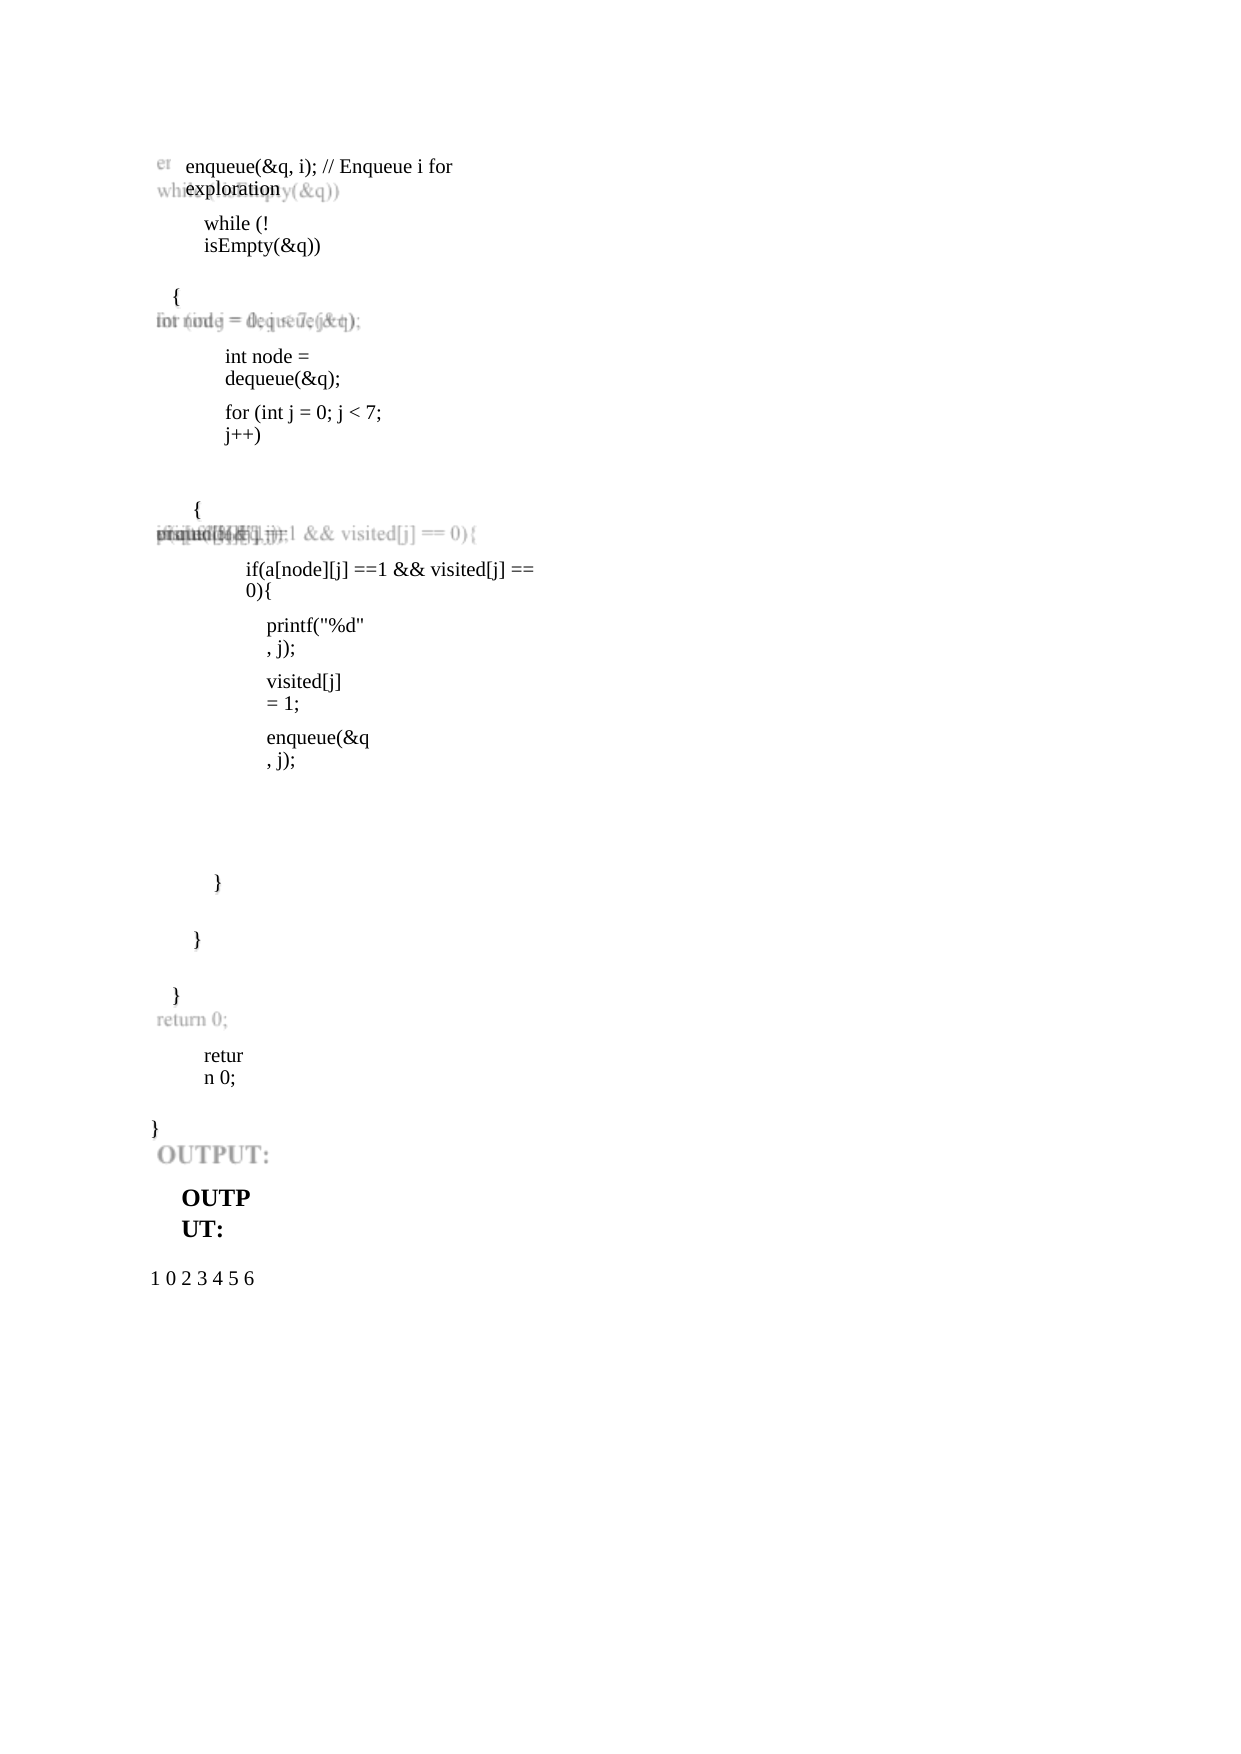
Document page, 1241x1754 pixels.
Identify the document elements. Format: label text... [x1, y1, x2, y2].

picture [156, 1010, 228, 1031]
text } [150, 1116, 1065, 1140]
picture [156, 312, 361, 334]
picture [156, 181, 340, 204]
picture [156, 153, 171, 176]
picture [156, 1144, 270, 1167]
text 1 0 2 3 4 5 6 [150, 1266, 1065, 1290]
text } [213, 870, 1065, 894]
text { [192, 497, 1065, 521]
picture [156, 524, 477, 547]
text } [192, 927, 1065, 951]
text } [171, 983, 1065, 1007]
text { [171, 284, 1065, 308]
